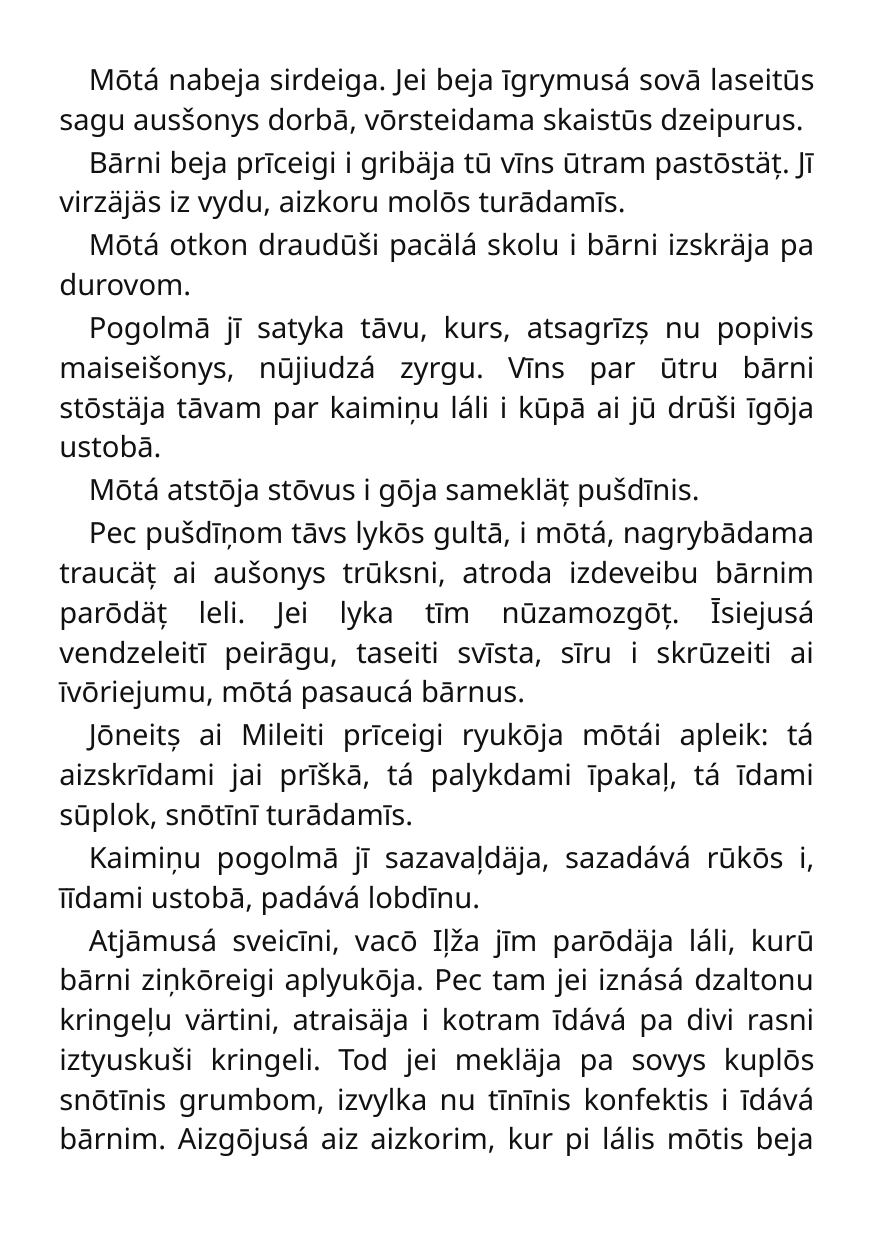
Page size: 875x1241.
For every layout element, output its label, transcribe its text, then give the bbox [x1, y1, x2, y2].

text Pogolmā jī satyka tāvu, kurs, atsagrīzș nu popivis maiseišonys, nūjiudzá zyrgu. Vīns par ūtru bārni stōstäja tāvam par kaimiņu láli i kūpā ai jū drūši īgōja ustobā. [59, 307, 815, 466]
text Mōtá otkon draudūši pacälá skolu i bārni izskräja pa durovom. [59, 225, 815, 304]
text Kaimiņu pogolmā jī sazavaļdäja, sazadává rūkōs i, īīdami ustobā, padává lobdīnu. [59, 837, 815, 917]
text Mōtá atstōja stōvus i gōja samekläț pušdīnis. [59, 470, 815, 509]
text Atjāmusá sveicīni, vacō Iļža jīm parōdäja láli, kurū bārni ziņkōreigi aplyukōja. Pec tam jei iznásá dzaltonu kringeļu värtini, atraisäja i kotram īdává pa divi rasni iztyuskuši kringeli. Tod jei mekläja pa sovys kuplōs snōtīnis grumbom, izvylka nu tīnīnis konfektis i īdává bārnim. Aizgōjusá aiz aizkorim, kur pi lális mōtis beja [59, 920, 815, 1158]
text Pec pušdīņom tāvs lykōs gultā, i mōtá, nagrybādama traucäț ai aušonys trūksni, atroda izdeveibu bārnim parōdäț leli. Jei lyka tīm nūzamozgōț. Īsiejusá vendzeleitī peirāgu, taseiti svīsta, sīru i skrūzeiti ai īvōriejumu, mōtá pasaucá bārnus. [59, 513, 815, 711]
text Mōtá nabeja sirdeiga. Jei beja īgrymusá sovā laseitūs sagu ausšonys dorbā, vōrsteidama skaistūs dzeipurus. [59, 59, 815, 138]
text Jōneitș ai Mileiti prīceigi ryukōja mōtái apleik: tá aizskrīdami jai prīškā, tá palykdami īpakaļ, tá īdami sūplok, snōtīnī turādamīs. [59, 715, 815, 834]
text Bārni beja prīceigi i gribäja tū vīns ūtram pastōstäț. Jī virzäjäs iz vydu, aizkoru molōs turādamīs. [59, 142, 815, 221]
